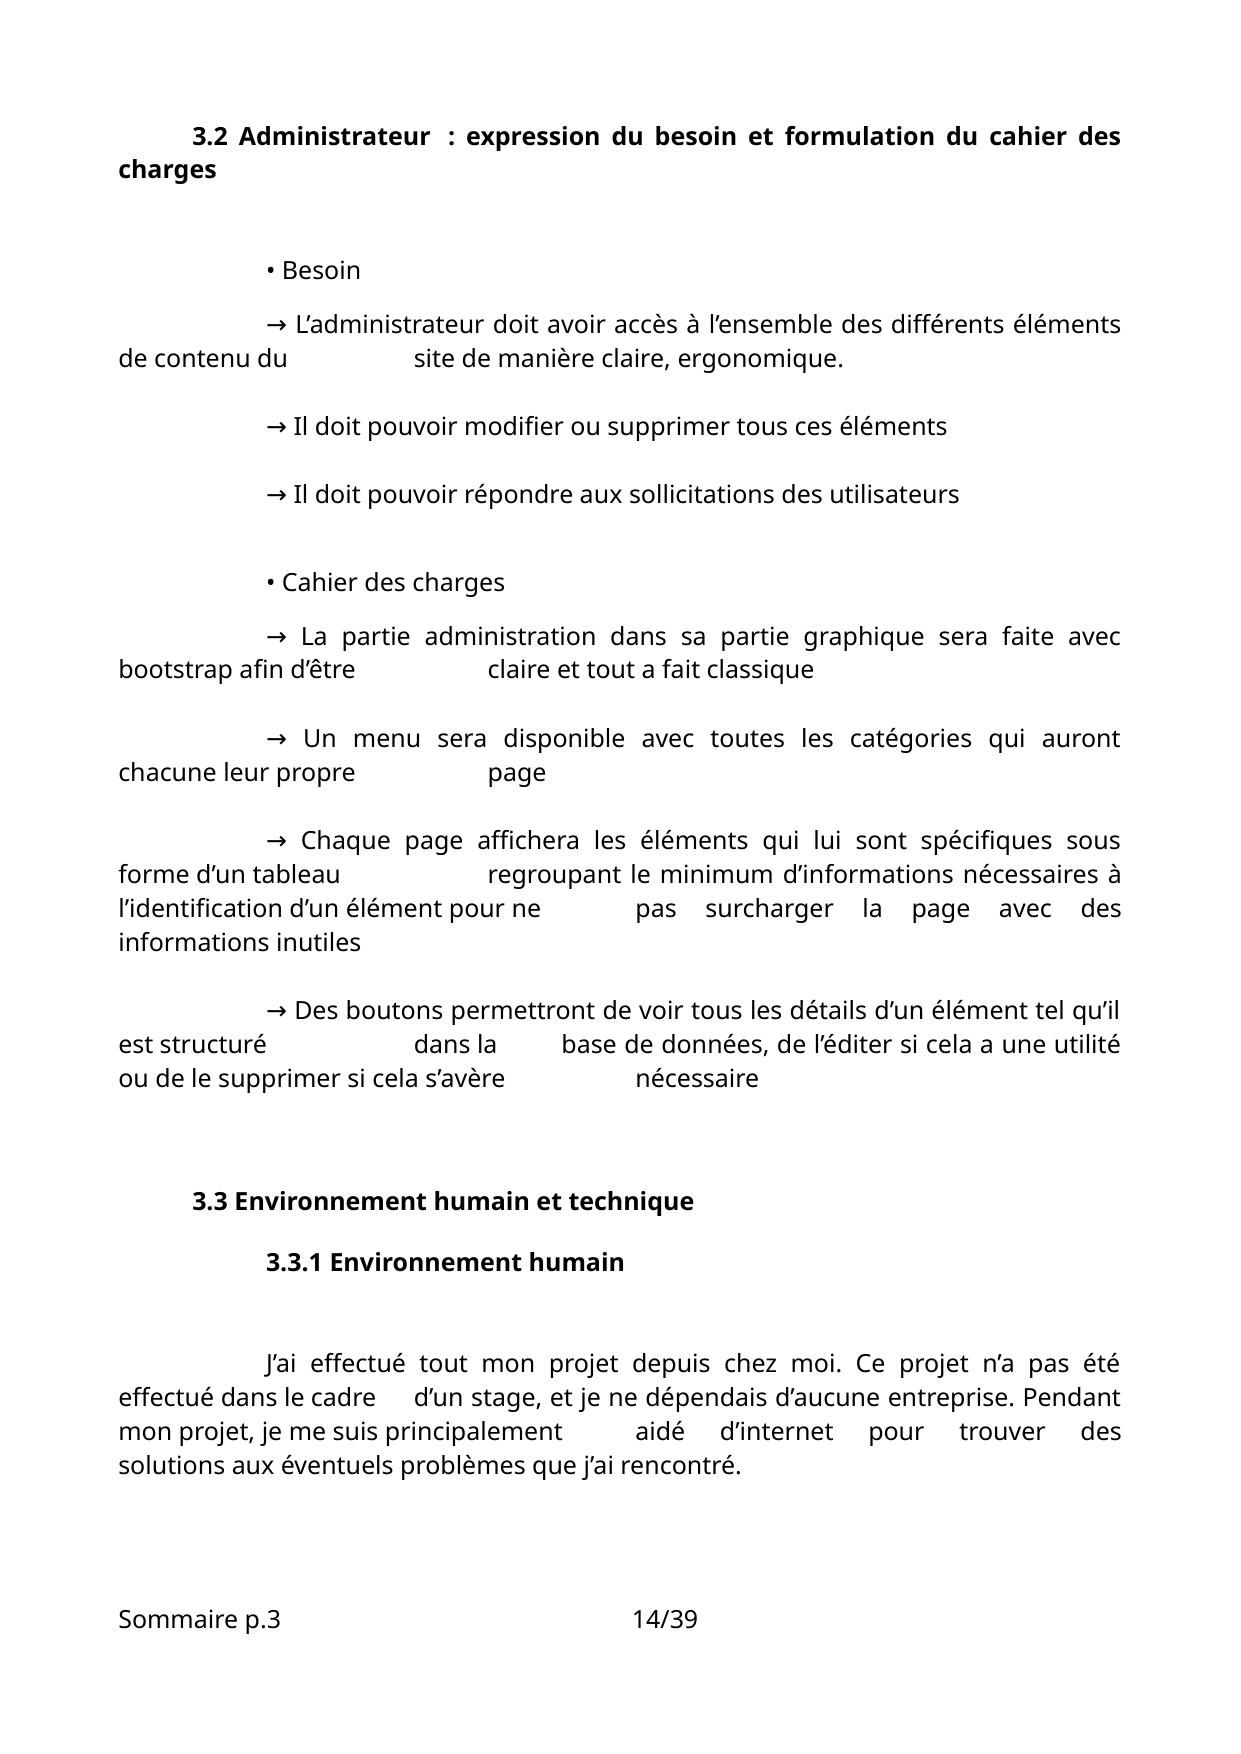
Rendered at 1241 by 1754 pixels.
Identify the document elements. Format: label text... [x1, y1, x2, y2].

text J’ai effectué tout mon projet depuis chez moi. Ce projet n’a pas été effectué dans le cadre d’un stage, et je ne dépendais d’aucune entreprise. Pendant mon projet, je me suis principalement aidé d’internet pour trouver des solutions aux éventuels problèmes que j’ai rencontré. [118, 1345, 1122, 1482]
text → Il doit pouvoir répondre aux sollicitations des utilisateurs [118, 477, 1122, 511]
text → Un menu sera disponible avec toutes les catégories qui auront chacune leur propre page [118, 720, 1122, 788]
text • Cahier des charges [118, 564, 1122, 598]
text → Chaque page affichera les éléments qui lui sont spécifiques sous forme d’un tableau regroupant le minimum d’informations nécessaires à l’identification d’un élément pour ne pas surcharger la page avec des informations inutiles [118, 822, 1122, 959]
text → La partie administration dans sa partie graphique sera faite avec bootstrap afin d’être claire et tout a fait classique [118, 618, 1122, 686]
text • Besoin [118, 252, 1122, 287]
text → Il doit pouvoir modifier ou supprimer tous ces éléments [118, 408, 1122, 442]
text → Des boutons permettront de voir tous les détails d’un élément tel qu’il est structuré dans la base de données, de l’éditer si cela a une utilité ou de le supprimer si cela s’avère nécessaire [118, 993, 1122, 1095]
subtitle 3.3 Environnement humain et technique [118, 1184, 1122, 1218]
text → L’administrateur doit avoir accès à l’ensemble des différents éléments de contenu du site de manière claire, ergonomique. [118, 306, 1122, 374]
subtitle 3.2 Administrateur : expression du besoin et formulation du cahier des charges [118, 118, 1122, 186]
subtitle 3.3.1 Environnement humain [118, 1245, 1122, 1279]
